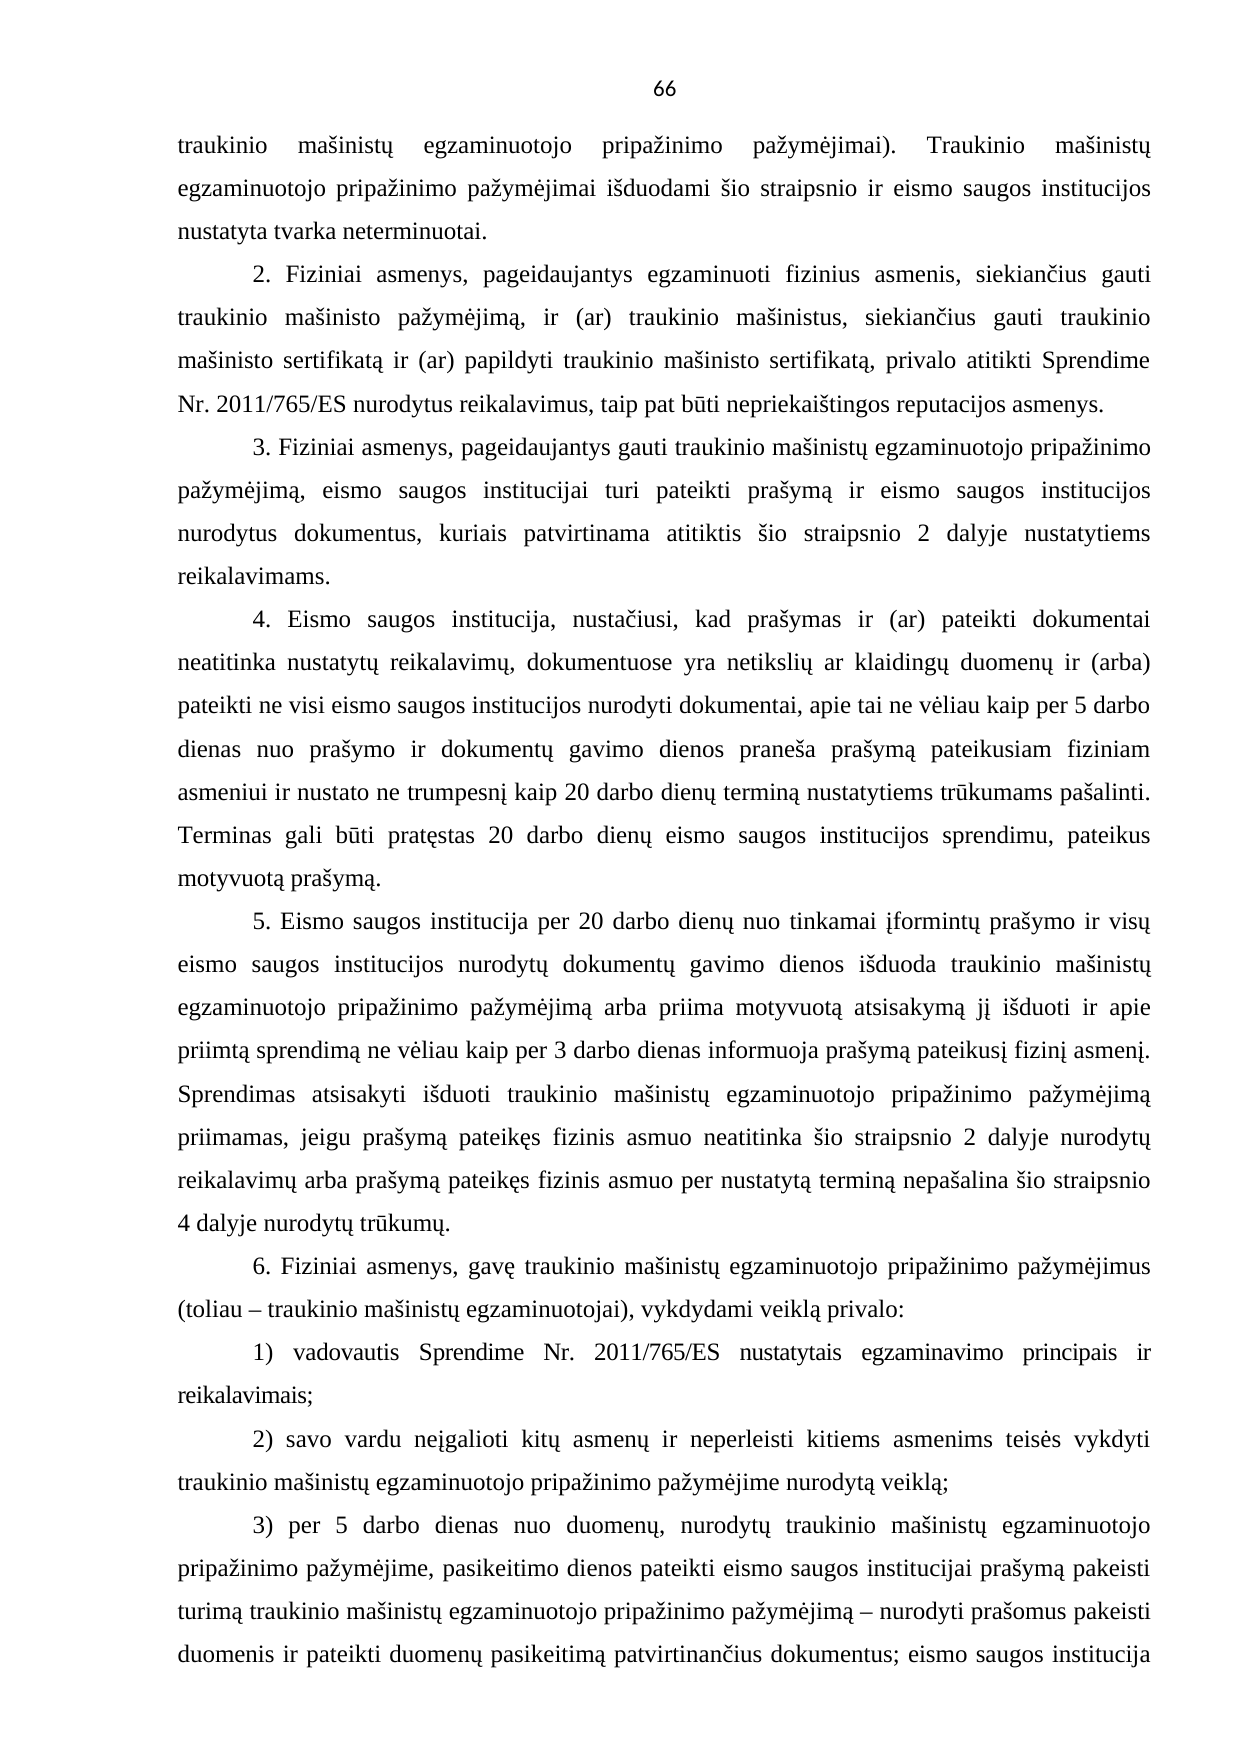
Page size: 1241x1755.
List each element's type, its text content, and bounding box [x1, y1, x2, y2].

text traukinio mašinistų egzaminuotojo pripažinimo pažymėjimai). Traukinio mašinistų egzaminuotojo pripažinimo pažymėjimai išduodami šio straipsnio ir eismo saugos institucijos nustatyta tvarka neterminuotai. [177, 130, 1152, 245]
text 1) vadovautis Sprendime Nr. 2011/765/ES nustatytais egzaminavimo principais ir reikalavimais; [177, 1337, 1152, 1409]
text 3) per 5 darbo dienas nuo duomenų, nurodytų traukinio mašinistų egzaminuotojo pripažinimo pažymėjime, pasikeitimo dienos pateikti eismo saugos institucijai prašymą pakeisti turimą traukinio mašinistų egzaminuotojo pripažinimo pažymėjimą – nurodyti prašomus pakeisti duomenis ir pateikti duomenų pasikeitimą patvirtinančius dokumentus; eismo saugos institucija [177, 1510, 1152, 1668]
text 6. Fiziniai asmenys, gavę traukinio mašinistų egzaminuotojo pripažinimo pažymėjimus (toliau – traukinio mašinistų egzaminuotojai), vykdydami veiklą privalo: [177, 1251, 1152, 1323]
text 4. Eismo saugos institucija, nustačiusi, kad prašymas ir (ar) pateikti dokumentai neatitinka nustatytų reikalavimų, dokumentuose yra netikslių ar klaidingų duomenų ir (arba) pateikti ne visi eismo saugos institucijos nurodyti dokumentai, apie tai ne vėliau kaip per 5 darbo dienas nuo prašymo ir dokumentų gavimo dienos praneša prašymą pateikusiam fiziniam asmeniui ir nustato ne trumpesnį kaip 20 darbo dienų terminą nustatytiems trūkumams pašalinti. Terminas gali būti pratęstas 20 darbo dienų eismo saugos institucijos sprendimu, pateikus motyvuotą prašymą. [177, 604, 1152, 892]
text 2. Fiziniai asmenys, pageidaujantys egzaminuoti fizinius asmenis, siekiančius gauti traukinio mašinisto pažymėjimą, ir (ar) traukinio mašinistus, siekiančius gauti traukinio mašinisto sertifikatą ir (ar) papildyti traukinio mašinisto sertifikatą, privalo atitikti Sprendime Nr. 2011/765/ES nurodytus reikalavimus, taip pat būti nepriekaištingos reputacijos asmenys. [177, 259, 1152, 417]
text 2) savo vardu neįgalioti kitų asmenų ir neperleisti kitiems asmenims teisės vykdyti traukinio mašinistų egzaminuotojo pripažinimo pažymėjime nurodytą veiklą; [177, 1424, 1152, 1496]
text 5. Eismo saugos institucija per 20 darbo dienų nuo tinkamai įformintų prašymo ir visų eismo saugos institucijos nurodytų dokumentų gavimo dienos išduoda traukinio mašinistų egzaminuotojo pripažinimo pažymėjimą arba priima motyvuotą atsisakymą jį išduoti ir apie priimtą sprendimą ne vėliau kaip per 3 darbo dienas informuoja prašymą pateikusį fizinį asmenį. Sprendimas atsisakyti išduoti traukinio mašinistų egzaminuotojo pripažinimo pažymėjimą priimamas, jeigu prašymą pateikęs fizinis asmuo neatitinka šio straipsnio 2 dalyje nurodytų reikalavimų arba prašymą pateikęs fizinis asmuo per nustatytą terminą nepašalina šio straipsnio 4 dalyje nurodytų trūkumų. [177, 906, 1152, 1237]
text 3. Fiziniai asmenys, pageidaujantys gauti traukinio mašinistų egzaminuotojo pripažinimo pažymėjimą, eismo saugos institucijai turi pateikti prašymą ir eismo saugos institucijos nurodytus dokumentus, kuriais patvirtinama atitiktis šio straipsnio 2 dalyje nustatytiems reikalavimams. [177, 432, 1152, 590]
